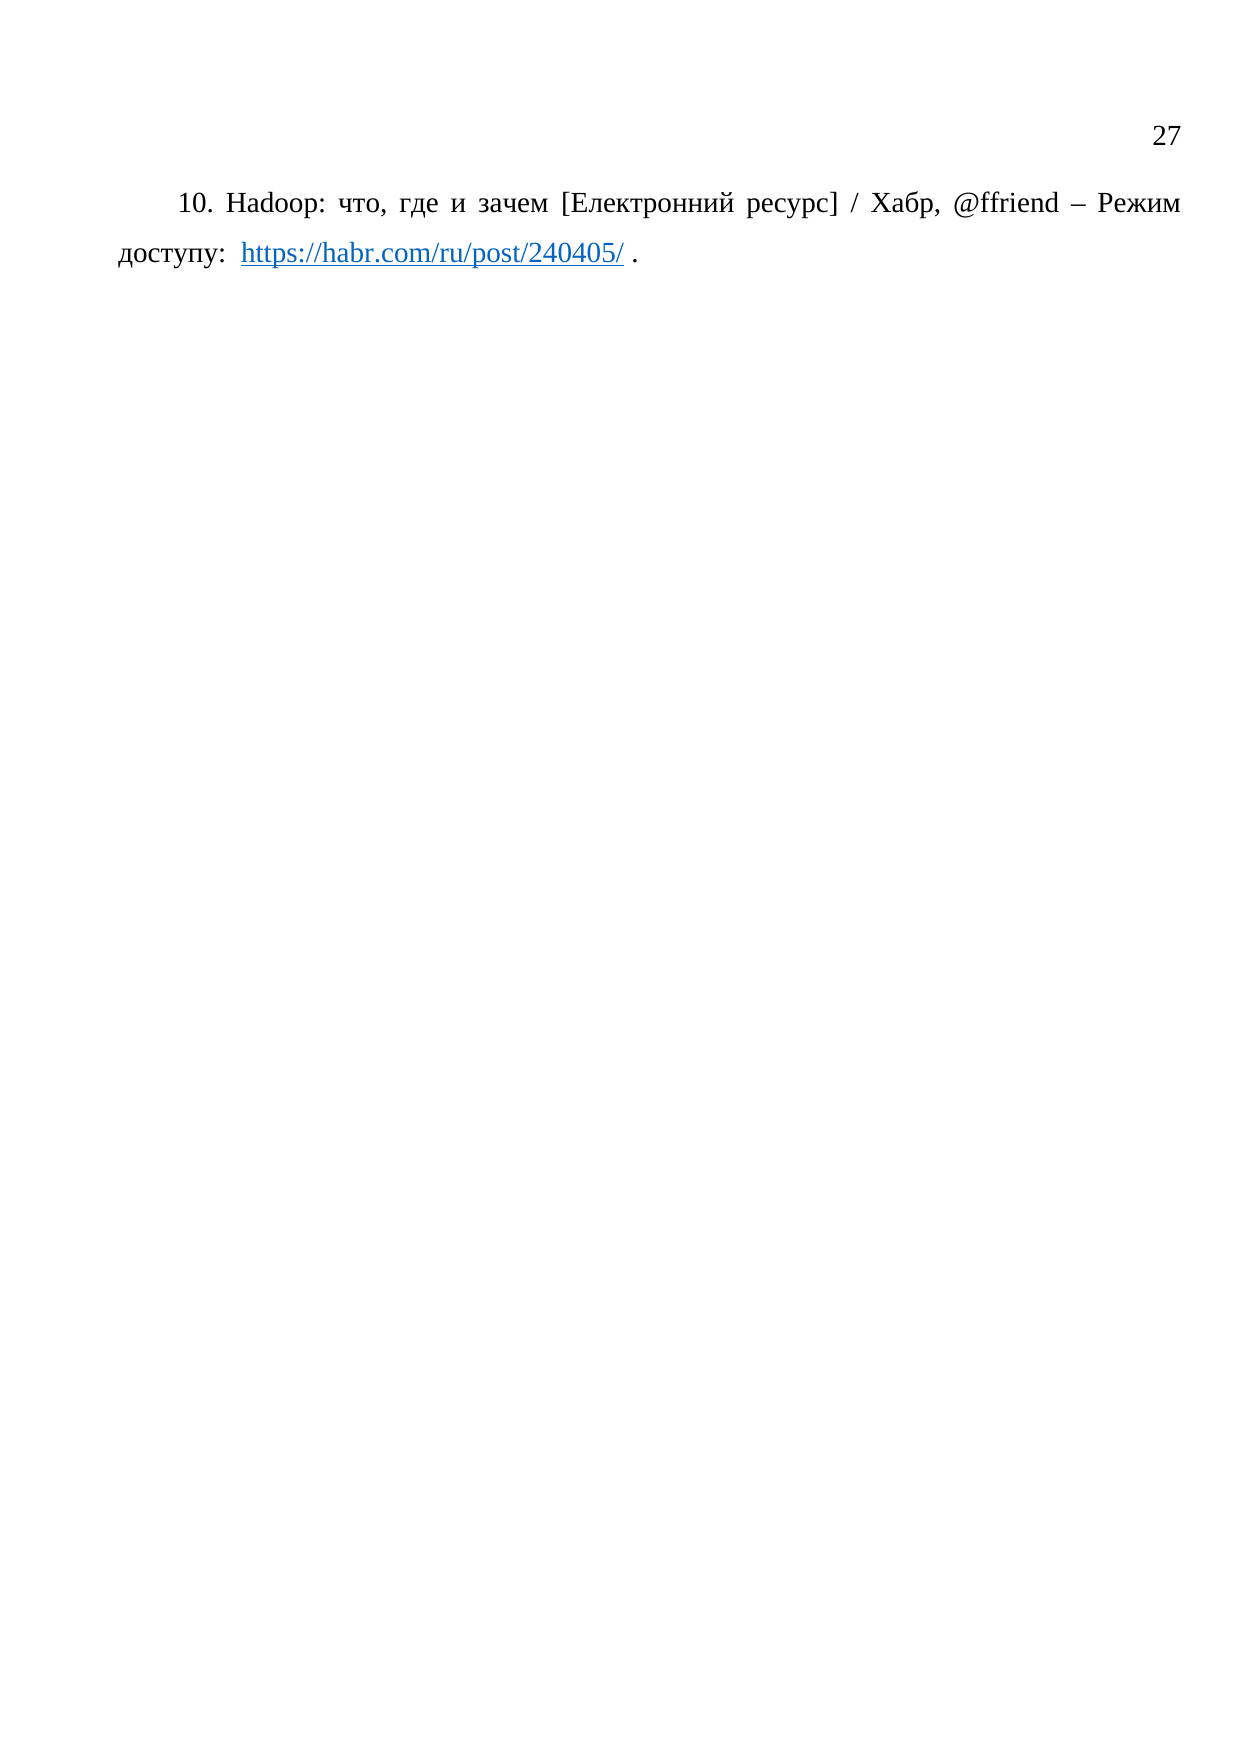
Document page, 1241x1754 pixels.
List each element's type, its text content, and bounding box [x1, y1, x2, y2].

text 10. Hadoop: что, где и зачем [Електронний ресурс] / Хабр, @ffriend – Режим доступу: https://habr.com/ru/post/240405/ . [118, 185, 1181, 269]
